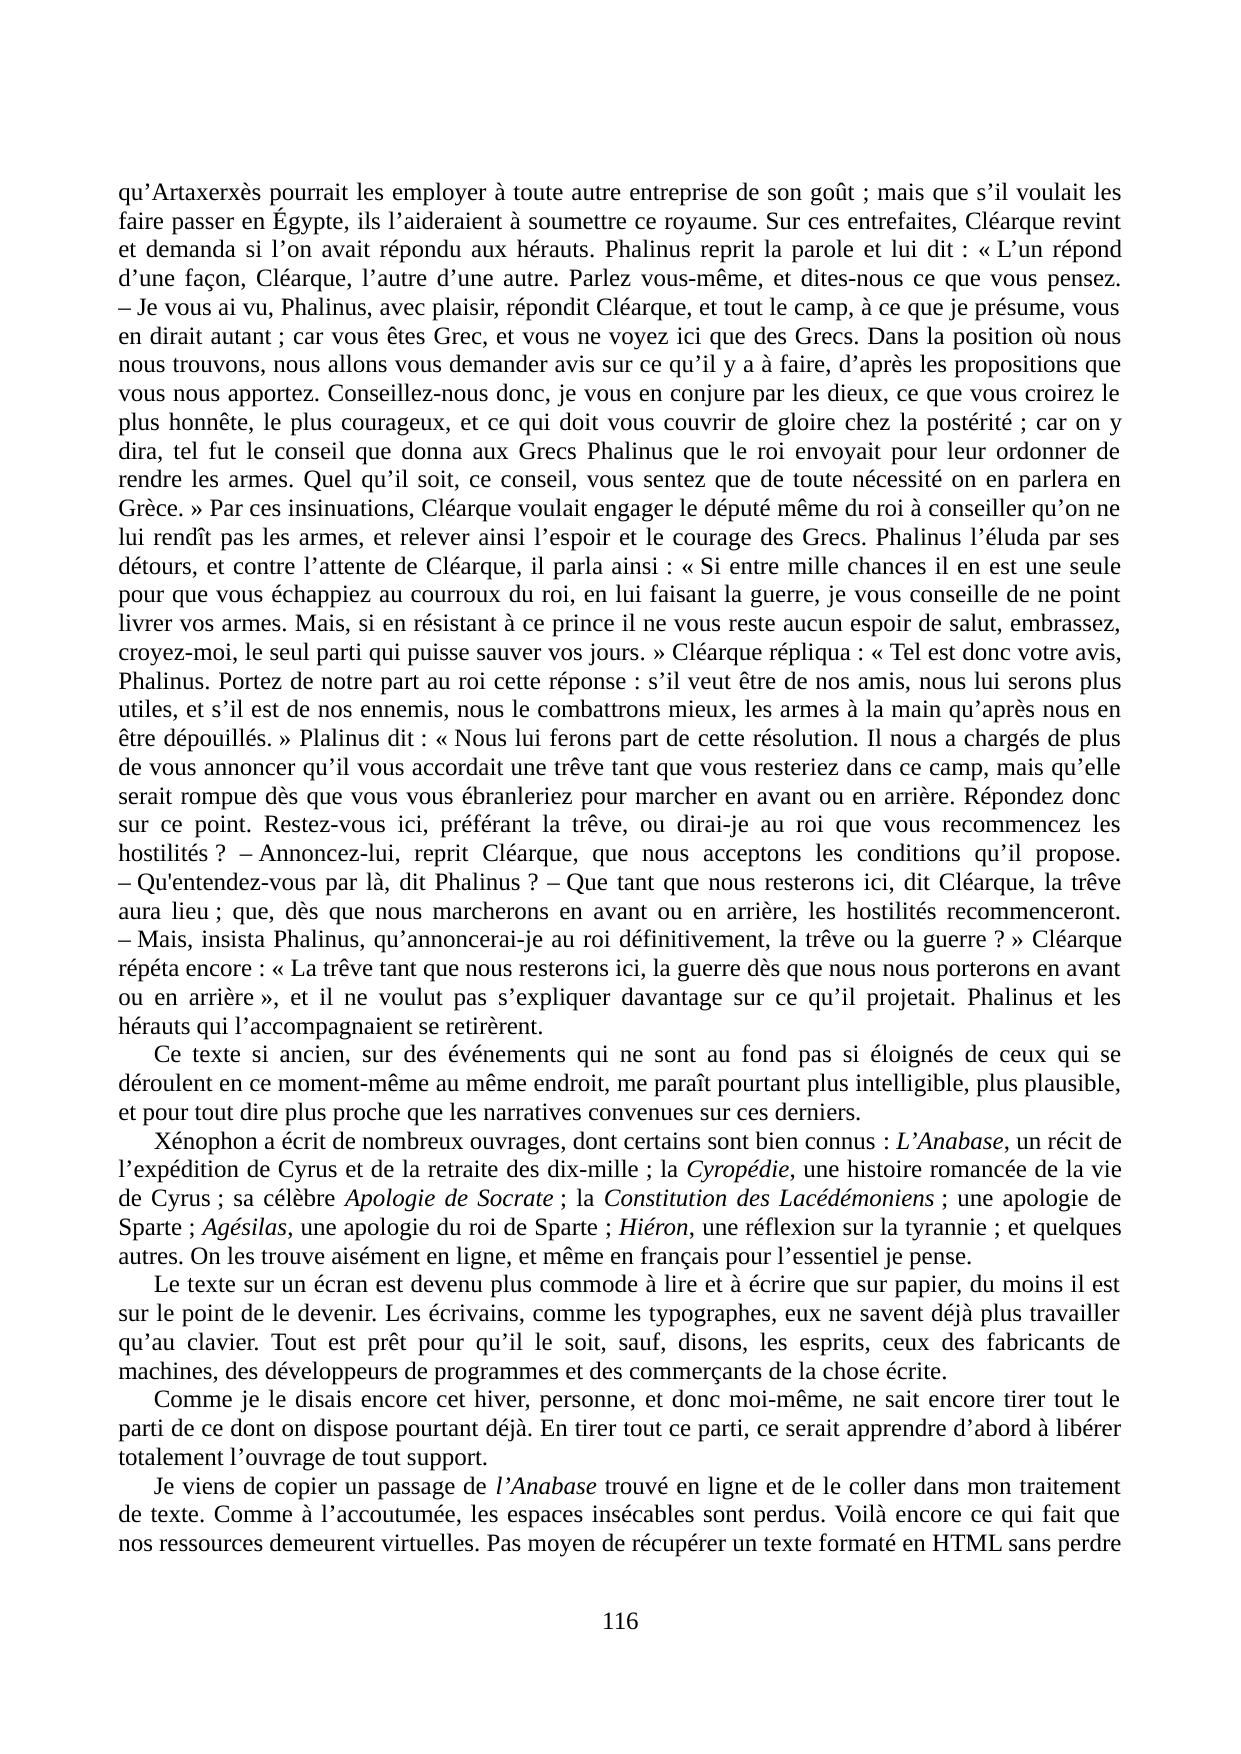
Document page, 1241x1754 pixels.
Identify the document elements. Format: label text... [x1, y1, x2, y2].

text Je viens de copier un passage de l’Anabase trouvé en ligne et de le coller dans mon traitement de texte. Comme à l’accoutumée, les espaces insécables sont perdus. Voilà encore ce qui fait que nos ressources demeurent virtuelles. Pas moyen de récupérer un texte formaté en HTML sans perdre [118, 1471, 1122, 1557]
text qu’Artaxerxès pourrait les employer à toute autre entreprise de son goût ; mais que s’il voulait les faire passer en Égypte, ils l’aideraient à soumettre ce royaume. Sur ces entrefaites, Cléarque revint et demanda si l’on avait répondu aux hérauts. Phalinus reprit la parole et lui dit : « L’un répond d’une façon, Cléarque, l’autre d’une autre. Parlez vous-même, et dites-nous ce que vous pensez. – Je vous ai vu, Phalinus, avec plaisir, répondit Cléarque, et tout le camp, à ce que je présume, vous en dirait autant ; car vous êtes Grec, et vous ne voyez ici que des Grecs. Dans la position où nous nous trouvons, nous allons vous demander avis sur ce qu’il y a à faire, d’après les propositions que vous nous apportez. Conseillez-nous donc, je vous en conjure par les dieux, ce que vous croirez le plus honnête, le plus courageux, et ce qui doit vous couvrir de gloire chez la postérité ; car on y dira, tel fut le conseil que donna aux Grecs Phalinus que le roi envoyait pour leur ordonner de rendre les armes. Quel qu’il soit, ce conseil, vous sentez que de toute nécessité on en parlera en Grèce. » Par ces insinuations, Cléarque voulait engager le député même du roi à conseiller qu’on ne lui rendît pas les armes, et relever ainsi l’espoir et le courage des Grecs. Phalinus l’éluda par ses détours, et contre l’attente de Cléarque, il parla ainsi : « Si entre mille chances il en est une seule pour que vous échappiez au courroux du roi, en lui faisant la guerre, je vous conseille de ne point livrer vos armes. Mais, si en résistant à ce prince il ne vous reste aucun espoir de salut, embrassez, croyez-moi, le seul parti qui puisse sauver vos jours. » Cléarque répliqua : « Tel est donc votre avis, Phalinus. Portez de notre part au roi cette réponse : s’il veut être de nos amis, nous lui serons plus utiles, et s’il est de nos ennemis, nous le combattrons mieux, les armes à la main qu’après nous en être dépouillés. » Plalinus dit : « Nous lui ferons part de cette résolution. Il nous a chargés de plus de vous annoncer qu’il vous accordait une trêve tant que vous resteriez dans ce camp, mais qu’elle serait rompue dès que vous vous ébranleriez pour marcher en avant ou en arrière. Répondez donc sur ce point. Restez-vous ici, préférant la trêve, ou dirai-je au roi que vous recommencez les hostilités ? – Annoncez-lui, reprit Cléarque, que nous acceptons les conditions qu’il propose. – Qu'entendez-vous par là, dit Phalinus ? – Que tant que nous resterons ici, dit Cléarque, la trêve aura lieu ; que, dès que nous marcherons en avant ou en arrière, les hostilités recommenceront. – Mais, insista Phalinus, qu’annoncerai-je au roi définitivement, la trêve ou la guerre ? » Cléarque répéta encore : « La trêve tant que nous resterons ici, la guerre dès que nous nous porterons en avant ou en arrière », et il ne voulut pas s’expliquer davantage sur ce qu’il projetait. Phalinus et les hérauts qui l’accompagnaient se retirèrent. [118, 177, 1122, 1039]
text Le texte sur un écran est devenu plus commode à lire et à écrire que sur papier, du moins il est sur le point de le devenir. Les écrivains, comme les typographes, eux ne savent déjà plus travailler qu’au clavier. Tout est prêt pour qu’il le soit, sauf, disons, les esprits, ceux des fabricants de machines, des développeurs de programmes et des commerçants de la chose écrite. [118, 1269, 1122, 1384]
text Ce texte si ancien, sur des événements qui ne sont au fond pas si éloignés de ceux qui se déroulent en ce moment-même au même endroit, me paraît pourtant plus intelligible, plus plausible, et pour tout dire plus proche que les narratives convenues sur ces derniers. [118, 1039, 1122, 1126]
text Xénophon a écrit de nombreux ouvrages, dont certains sont bien connus : L’Anabase, un récit de l’expédition de Cyrus et de la retraite des dix-mille ; la Cyropédie, une histoire romancée de la vie de Cyrus ; sa célèbre Apologie de Socrate ; la Constitution des Lacédémoniens ; une apologie de Sparte ; Agésilas, une apologie du roi de Sparte ; Hiéron, une réflexion sur la tyrannie ; et quelques autres. On les trouve aisément en ligne, et même en français pour l’essentiel je pense. [118, 1126, 1122, 1269]
text Comme je le disais encore cet hiver, personne, et donc moi-même, ne sait encore tirer tout le parti de ce dont on dispose pourtant déjà. En tirer tout ce parti, ce serait apprendre d’abord à libérer totalement l’ouvrage de tout support. [118, 1384, 1122, 1471]
